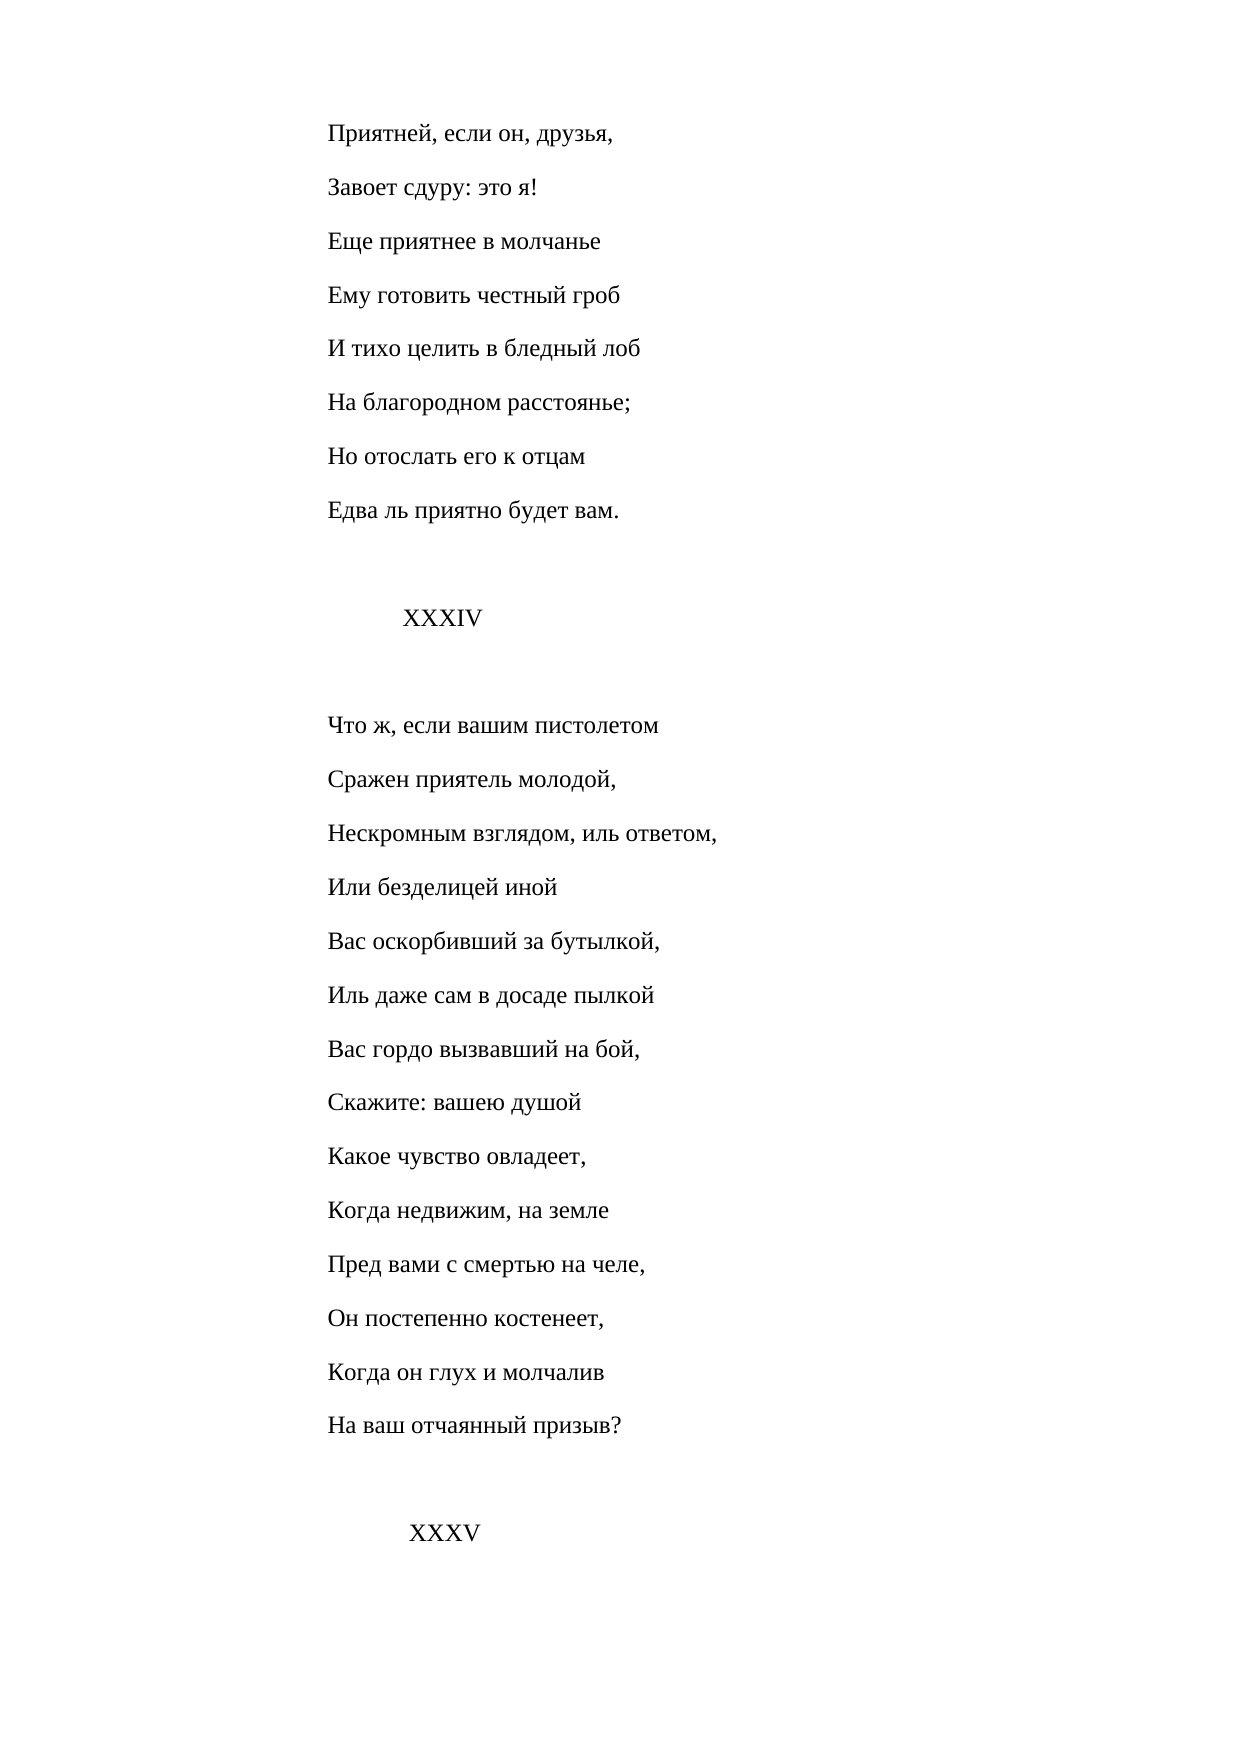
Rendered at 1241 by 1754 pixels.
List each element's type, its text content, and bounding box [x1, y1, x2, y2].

text Но отослать его к отцам [177, 441, 1152, 470]
text Когда недвижим, на земле [177, 1195, 1152, 1224]
text Нескромным взглядом, иль ответом, [177, 818, 1152, 847]
text На благородном расстоянье; [177, 387, 1152, 416]
text Приятней, если он, друзья, [177, 118, 1152, 147]
text Что ж, если вашим пистолетом [177, 711, 1152, 739]
text Едва ль приятно будет вам. [177, 495, 1152, 524]
text Вас гордо вызвавший на бой, [177, 1034, 1152, 1062]
text Ему готовить честный гроб [177, 280, 1152, 308]
text И тихо целить в бледный лоб [177, 333, 1152, 362]
text На ваш отчаянный призыв? [177, 1411, 1152, 1439]
text Завоет сдуру: это я! [177, 172, 1152, 201]
text Или безделицей иной [177, 872, 1152, 901]
text Скажите: вашею душой [177, 1087, 1152, 1116]
text XXXV [177, 1518, 1152, 1547]
text Сражен приятель молодой, [177, 764, 1152, 793]
text Он постепенно костенеет, [177, 1303, 1152, 1332]
text XXXIV [177, 603, 1152, 632]
text Иль даже сам в досаде пылкой [177, 980, 1152, 1008]
text Еще приятнее в молчанье [177, 226, 1152, 254]
text Пред вами с смертью на челе, [177, 1249, 1152, 1278]
text Вас оскорбивший за бутылкой, [177, 926, 1152, 955]
text Когда он глух и молчалив [177, 1357, 1152, 1386]
text Какое чувство овладеет, [177, 1141, 1152, 1170]
